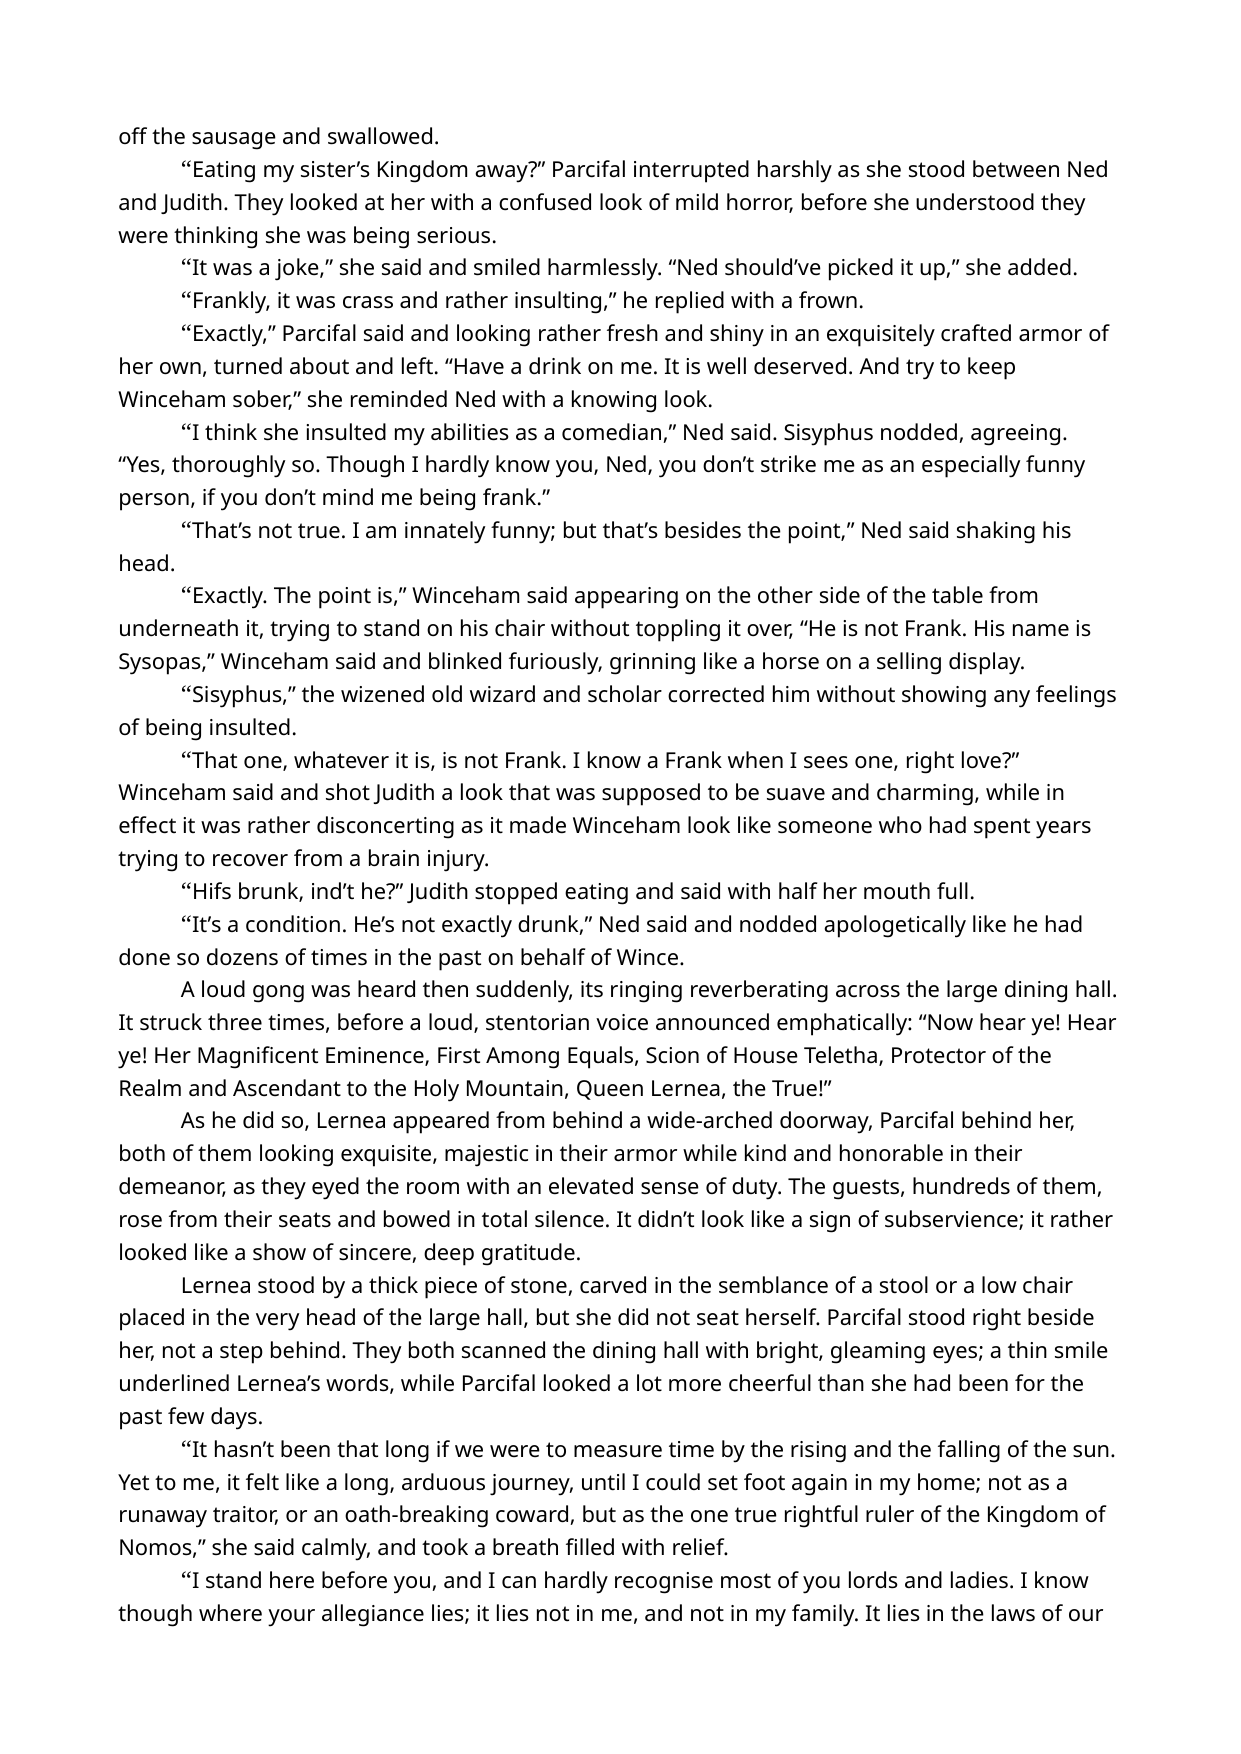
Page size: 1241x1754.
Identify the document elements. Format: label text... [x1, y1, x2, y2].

text “Eating my sister’s Kingdom away?” Parcifal interrupted harshly as she stood between Ned and Judith. They looked at her with a confused look of mild horror, before she understood they were thinking she was being serious. [118, 151, 1122, 249]
text “That’s not true. I am innately funny; but that’s besides the point,” Ned said shaking his head. [118, 512, 1122, 577]
text off the sausage and swallowed. [118, 118, 1122, 151]
text “It hasn’t been that long if we were to measure time by the rising and the falling of the sun. Yet to me, it felt like a long, arduous journey, until I could set foot again in my home; not as a runaway traitor, or an oath-breaking coward, but as the one true rightful ruler of the Kingdom of Nomos,” she said calmly, and took a breath filled with relief. [118, 1431, 1122, 1562]
text “Frankly, it was crass and rather insulting,” he replied with a frown. [118, 282, 1122, 315]
text “Hifs brunk, ind’t he?” Judith stopped eating and said with half her mouth full. [118, 873, 1122, 906]
text Lernea stood by a thick piece of stone, carved in the semblance of a stool or a low chair placed in the very head of the large hall, but she did not seat herself. Parcifal stood right beside her, not a step behind. They both scanned the dining hall with bright, gleaming eyes; a thin smile underlined Lernea’s words, while Parcifal looked a lot more cheerful than she had been for the past few days. [118, 1267, 1122, 1431]
text “It was a joke,” she said and smiled harmlessly. “Ned should’ve picked it up,” she added. [118, 249, 1122, 282]
text As he did so, Lernea appeared from behind a wide-arched doorway, Parcifal behind her, both of them looking exquisite, majestic in their armor while kind and honorable in their demeanor, as they eyed the room with an elevated sense of duty. The guests, hundreds of them, rose from their seats and bowed in total silence. It didn’t look like a sign of subservience; it rather looked like a show of sincere, deep gratitude. [118, 1102, 1122, 1267]
text “It’s a condition. He’s not exactly drunk,” Ned said and nodded apologetically like he had done so dozens of times in the past on behalf of Wince. [118, 906, 1122, 971]
text “Sisyphus,” the wizened old wizard and scholar corrected him without showing any feelings of being insulted. [118, 676, 1122, 742]
text “Exactly,” Parcifal said and looking rather fresh and shiny in an exquisitely crafted armor of her own, turned about and left. “Have a drink on me. It is well deserved. And try to keep Winceham sober,” she reminded Ned with a knowing look. [118, 315, 1122, 413]
text “That one, whatever it is, is not Frank. I know a Frank when I sees one, right love?” Winceham said and shot Judith a look that was supposed to be suave and charming, while in effect it was rather disconcerting as it made Winceham look like someone who had spent years trying to recover from a brain injury. [118, 742, 1122, 873]
text “I stand here before you, and I can hardly recognise most of you lords and ladies. I know though where your allegiance lies; it lies not in me, and not in my family. It lies in the laws of our [118, 1562, 1122, 1627]
text “Exactly. The point is,” Winceham said appearing on the other side of the table from underneath it, trying to stand on his chair without toppling it over, “He is not Frank. His name is Sysopas,” Winceham said and blinked furiously, grinning like a horse on a selling display. [118, 577, 1122, 676]
text “I think she insulted my abilities as a comedian,” Ned said. Sisyphus nodded, agreeing. “Yes, thoroughly so. Though I hardly know you, Ned, you don’t strike me as an especially funny person, if you don’t mind me being frank.” [118, 413, 1122, 512]
text A loud gong was heard then suddenly, its ringing reverberating across the large dining hall. It struck three times, before a loud, stentorian voice announced emphatically: “Now hear ye! Hear ye! Her Magnificent Eminence, First Among Equals, Scion of House Teletha, Protector of the Realm and Ascendant to the Holy Mountain, Queen Lernea, the True!” [118, 971, 1122, 1102]
